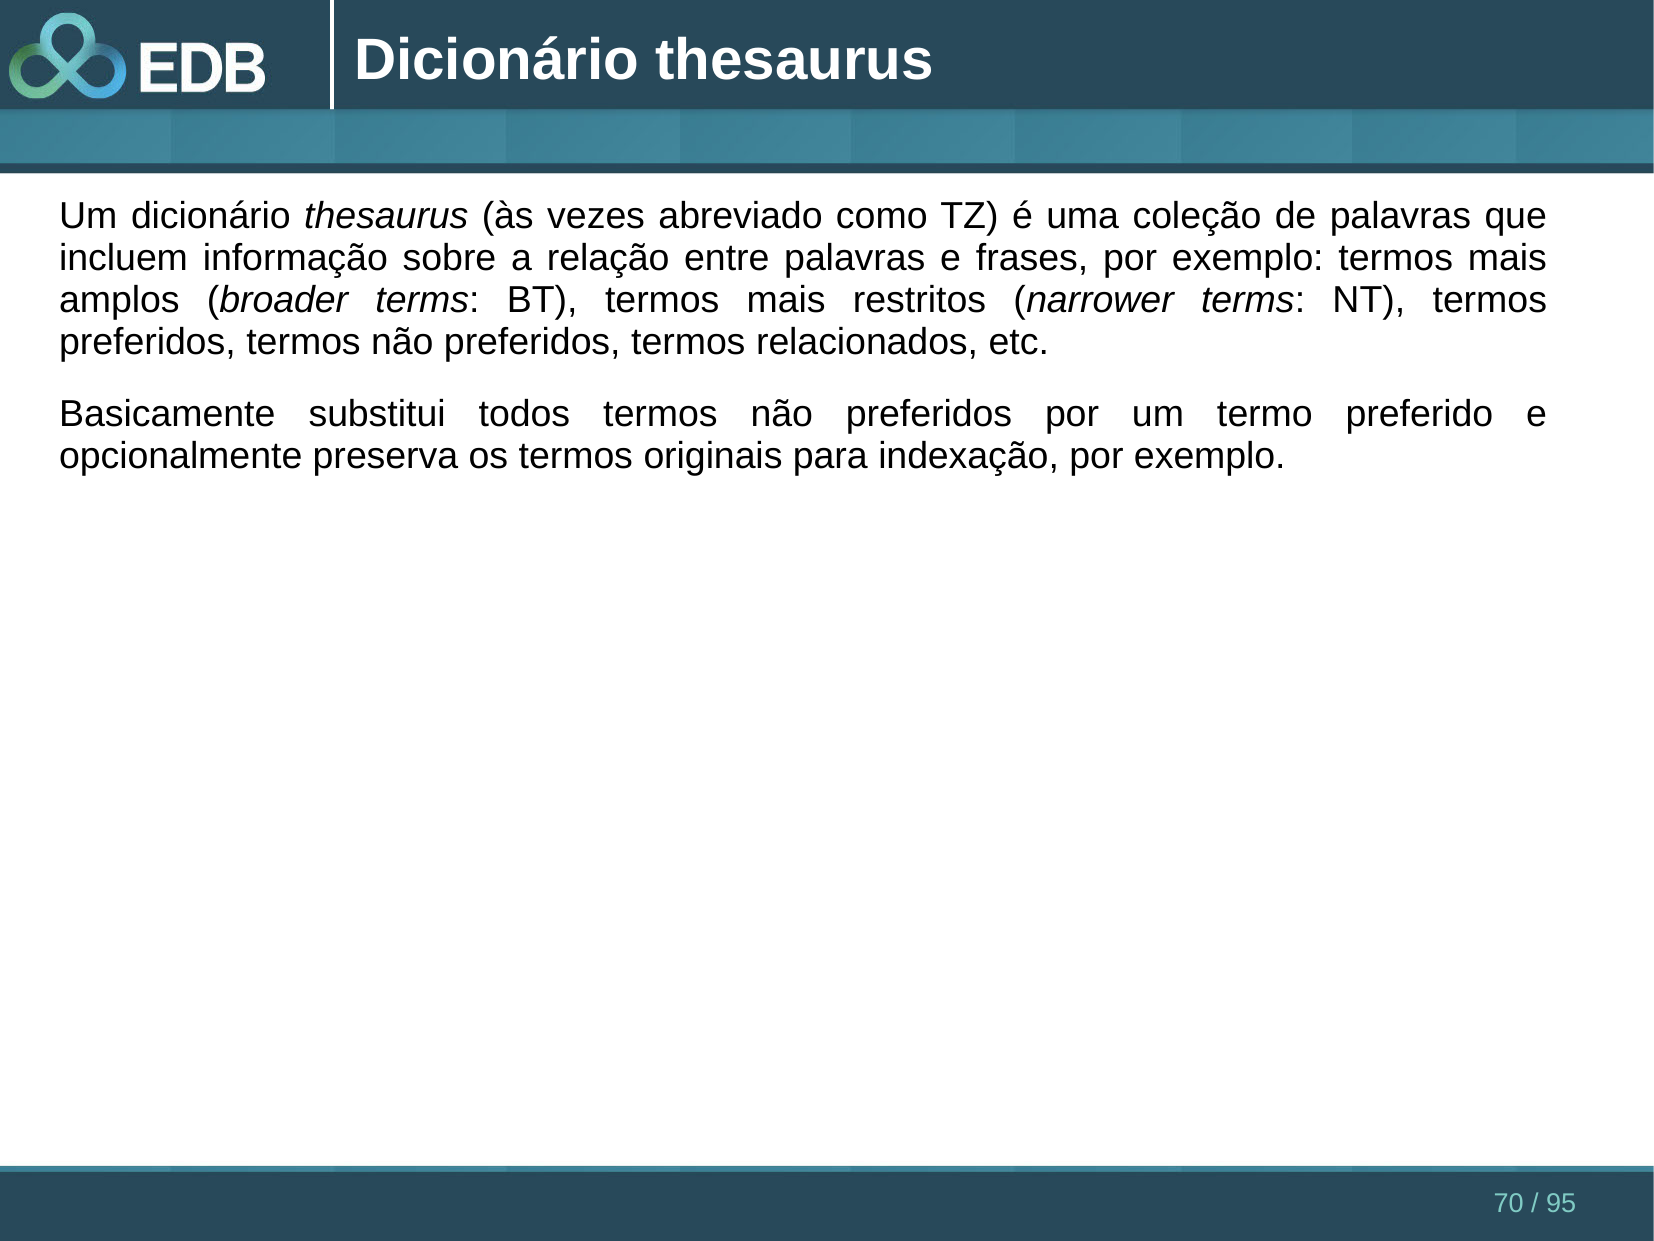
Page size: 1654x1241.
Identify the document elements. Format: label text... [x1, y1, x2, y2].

list Um dicionário thesaurus (às vezes abreviado como TZ) é uma coleção de palavras que incluem informação sobre a relação entre palavras e frases, por exemplo: termos mais amplos (broader terms: BT), termos mais restritos (narrower terms: NT), termos preferidos, termos não preferidos, termos relacionados, etc. Basicamente substitui todos termos não preferidos por um termo preferido e opcionalmente preserva os termos originais para indexação, por exemplo. [59, 194, 1548, 477]
picture [0, 0, 1654, 1241]
title Dicionário thesaurus [354, 0, 1625, 125]
